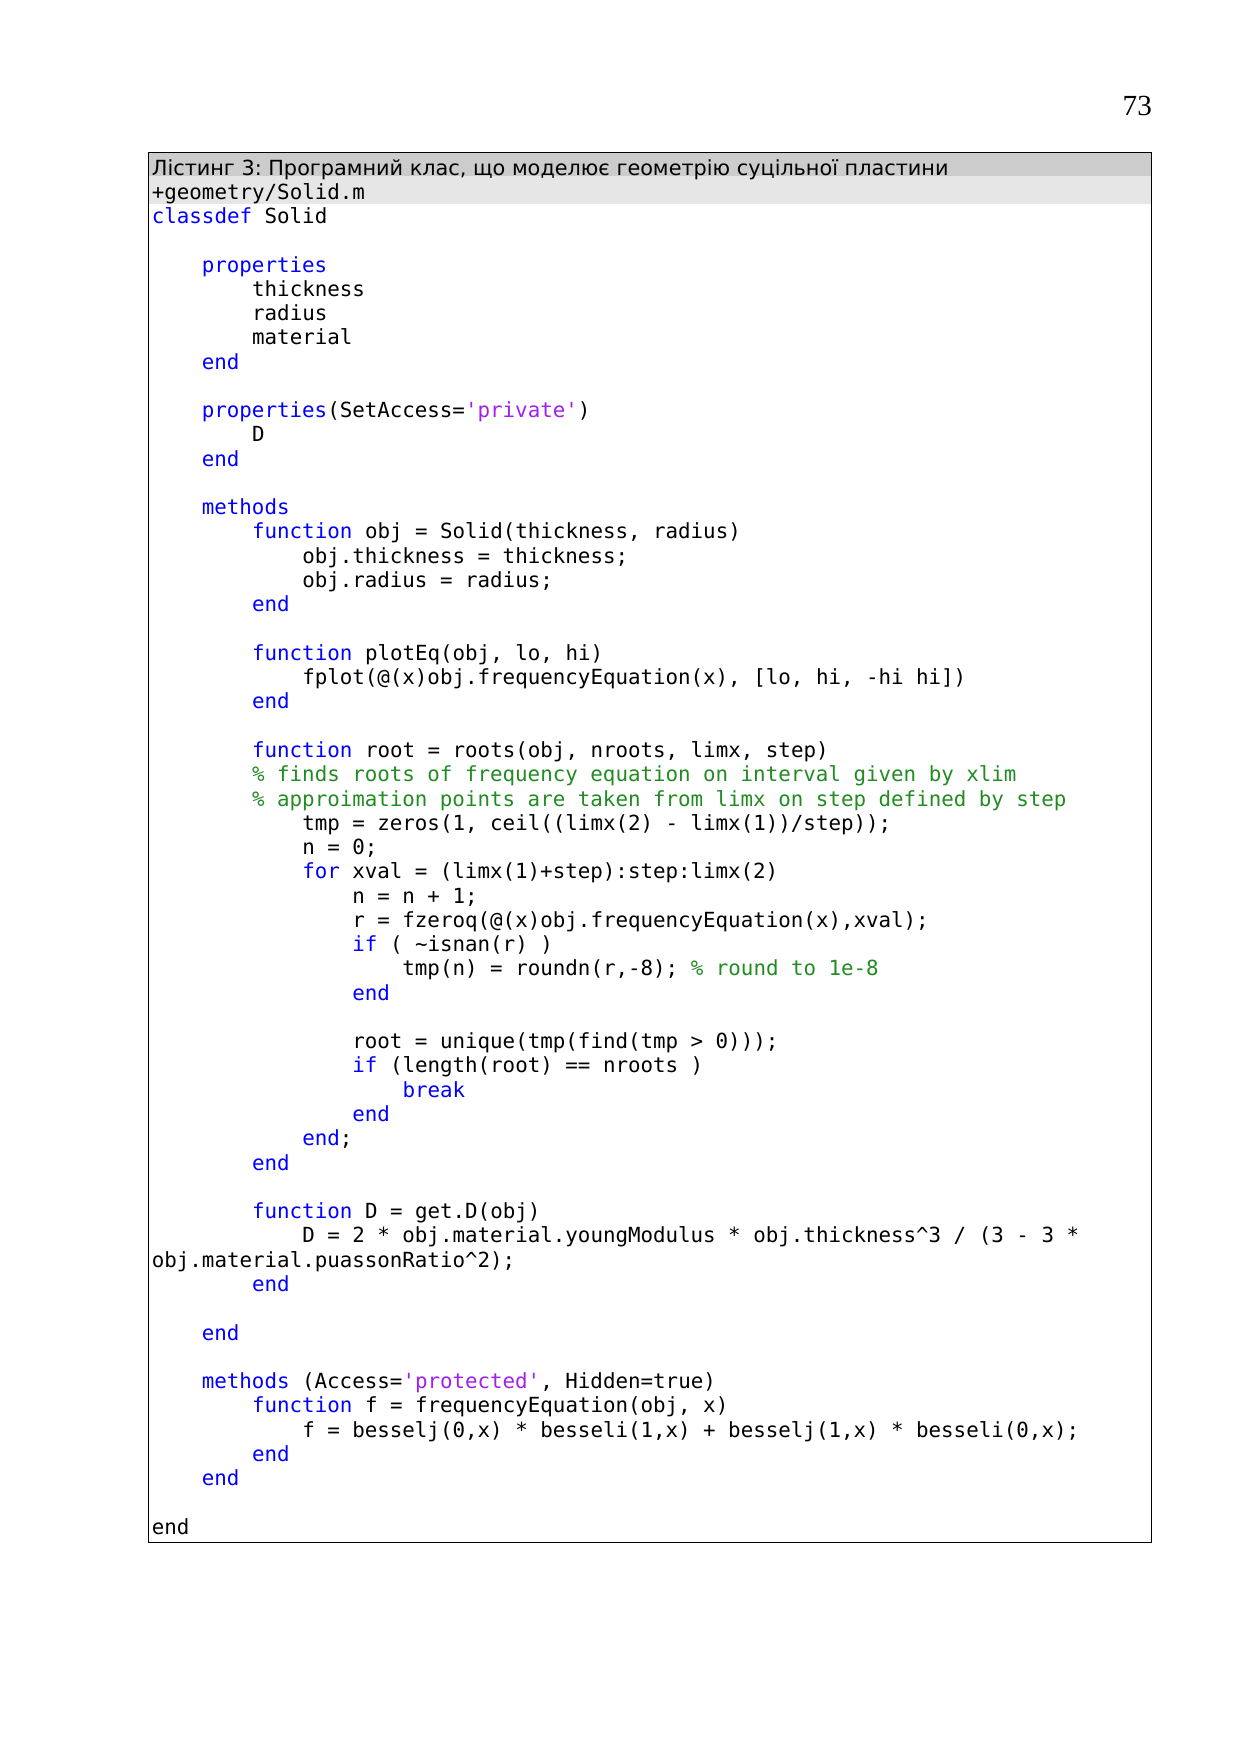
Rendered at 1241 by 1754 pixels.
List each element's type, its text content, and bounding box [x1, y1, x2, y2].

text D [149, 418, 1151, 443]
text if ( ~isnan(r) ) [149, 928, 1151, 952]
text tmp(n) = roundn(r,-8); % round to 1e-8 [149, 952, 1151, 977]
text end [149, 686, 1151, 714]
text if (length(root) == nroots ) [149, 1049, 1151, 1074]
text end [149, 1462, 1151, 1490]
text fplot(@(x)obj.frequencyEquation(x), [lo, hi, -hi hi]) [149, 661, 1151, 686]
text end [149, 977, 1151, 1005]
text end [149, 1268, 1151, 1296]
text break [149, 1074, 1151, 1098]
text methods [149, 491, 1151, 516]
text D = 2 * obj.material.youngModulus * obj.thickness^3 / (3 - 3 * obj.material.puassonRatio^2); [149, 1219, 1151, 1268]
text n = 0; [149, 831, 1151, 855]
text tmp = zeros(1, ceil((limx(2) - limx(1))/step)); [149, 807, 1151, 831]
text % approimation points are taken from limx on step defined by step [149, 783, 1151, 807]
text radius [149, 297, 1151, 321]
text function obj = Solid(thickness, radius) [149, 516, 1151, 540]
text classdef Solid [149, 200, 1151, 228]
text % finds roots of frequency equation on interval given by xlim [149, 758, 1151, 783]
text end [149, 1147, 1151, 1175]
text n = n + 1; [149, 880, 1151, 904]
text end; [149, 1122, 1151, 1147]
text end [149, 1438, 1151, 1462]
text root = unique(tmp(find(tmp > 0))); [149, 1025, 1151, 1049]
text +geometry/Solid.m [149, 176, 1151, 200]
text obj.thickness = thickness; [149, 540, 1151, 564]
text end [149, 1511, 1151, 1542]
text end [149, 1098, 1151, 1122]
text end [149, 346, 1151, 374]
text for xval = (limx(1)+step):step:limx(2) [149, 855, 1151, 880]
text material [149, 321, 1151, 346]
text r = fzeroq(@(x)obj.frequencyEquation(x),xval); [149, 904, 1151, 928]
text function root = roots(obj, nroots, limx, step) [149, 734, 1151, 758]
text obj.radius = radius; [149, 564, 1151, 588]
text function plotEq(obj, lo, hi) [149, 637, 1151, 661]
text function D = get.D(obj) [149, 1195, 1151, 1219]
text properties [149, 249, 1151, 273]
text end [149, 443, 1151, 471]
text end [149, 1317, 1151, 1345]
text function f = frequencyEquation(obj, x) [149, 1389, 1151, 1414]
text end [149, 588, 1151, 617]
text properties(SetAccess='private') [149, 394, 1151, 418]
text thickness [149, 273, 1151, 297]
text methods (Access='protected', Hidden=true) [149, 1365, 1151, 1389]
text f = besselj(0,x) * besseli(1,x) + besselj(1,x) * besseli(0,x); [149, 1414, 1151, 1438]
text Лістинг 3: Програмний клас, що моделює геометрію суцільної пластини [149, 153, 1151, 176]
